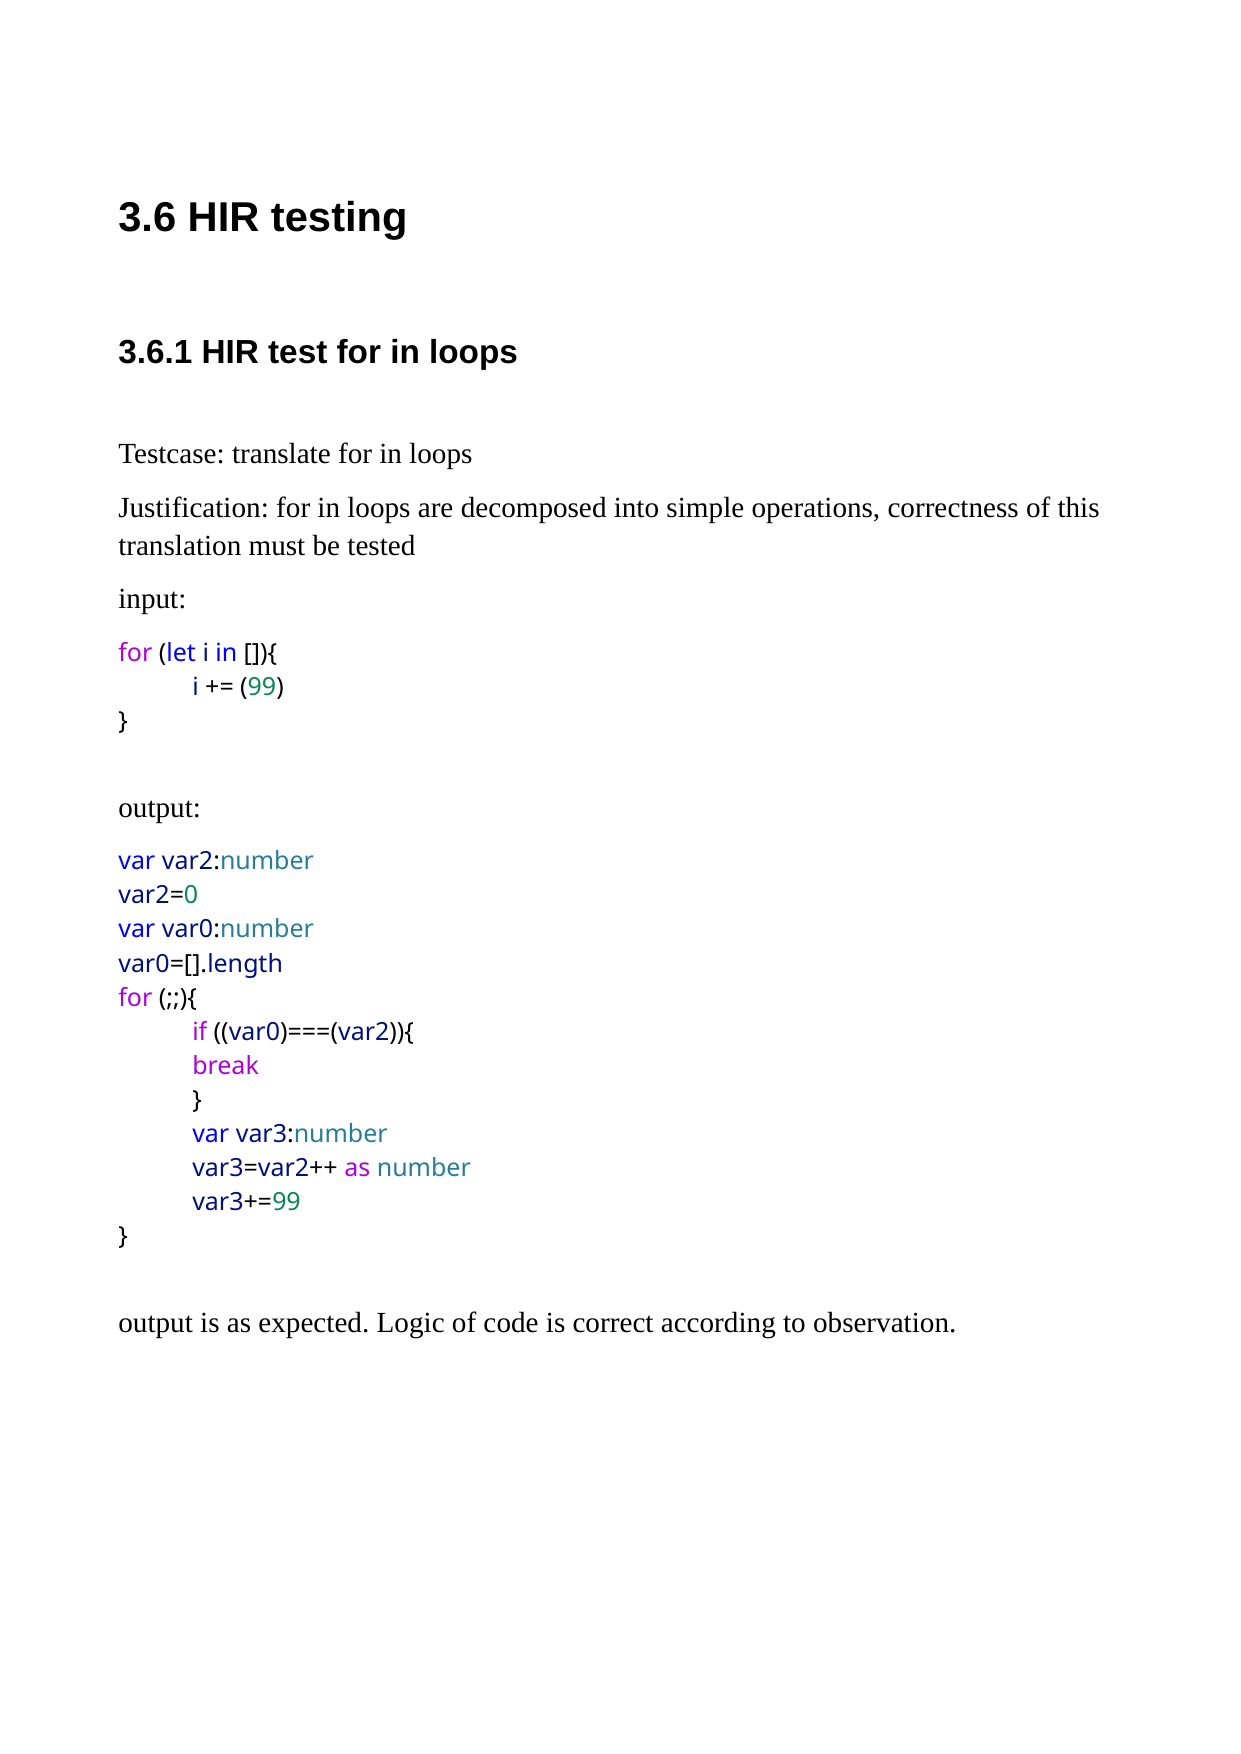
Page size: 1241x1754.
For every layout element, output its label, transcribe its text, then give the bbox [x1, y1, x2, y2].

subtitle 3.6 HIR testing [118, 192, 1122, 240]
text } [118, 1218, 1122, 1252]
text break [118, 1047, 1122, 1081]
text } [118, 703, 1122, 737]
text var var0:number [118, 911, 1122, 945]
text var var2:number [118, 843, 1122, 877]
text for (;;){ [118, 979, 1122, 1013]
text var3=var2++ as number [118, 1149, 1122, 1184]
text } [118, 1081, 1122, 1116]
subtitle 3.6.1 HIR test for in loops [118, 333, 1122, 371]
text var0=[].length [118, 945, 1122, 979]
text Testcase: translate for in loops [118, 437, 1122, 470]
text i += (99) [118, 669, 1122, 703]
text var var3:number [118, 1116, 1122, 1149]
text input: [118, 581, 1122, 615]
text output: [118, 790, 1122, 823]
text if ((var0)===(var2)){ [118, 1013, 1122, 1047]
text var3+=99 [118, 1184, 1122, 1218]
text for (let i in []){ [118, 634, 1122, 669]
text output is as expected. Logic of code is correct according to observation. [118, 1305, 1122, 1338]
text Justification: for in loops are decomposed into simple operations, correctness of this translation must be tested [118, 490, 1122, 562]
text var2=0 [118, 877, 1122, 911]
